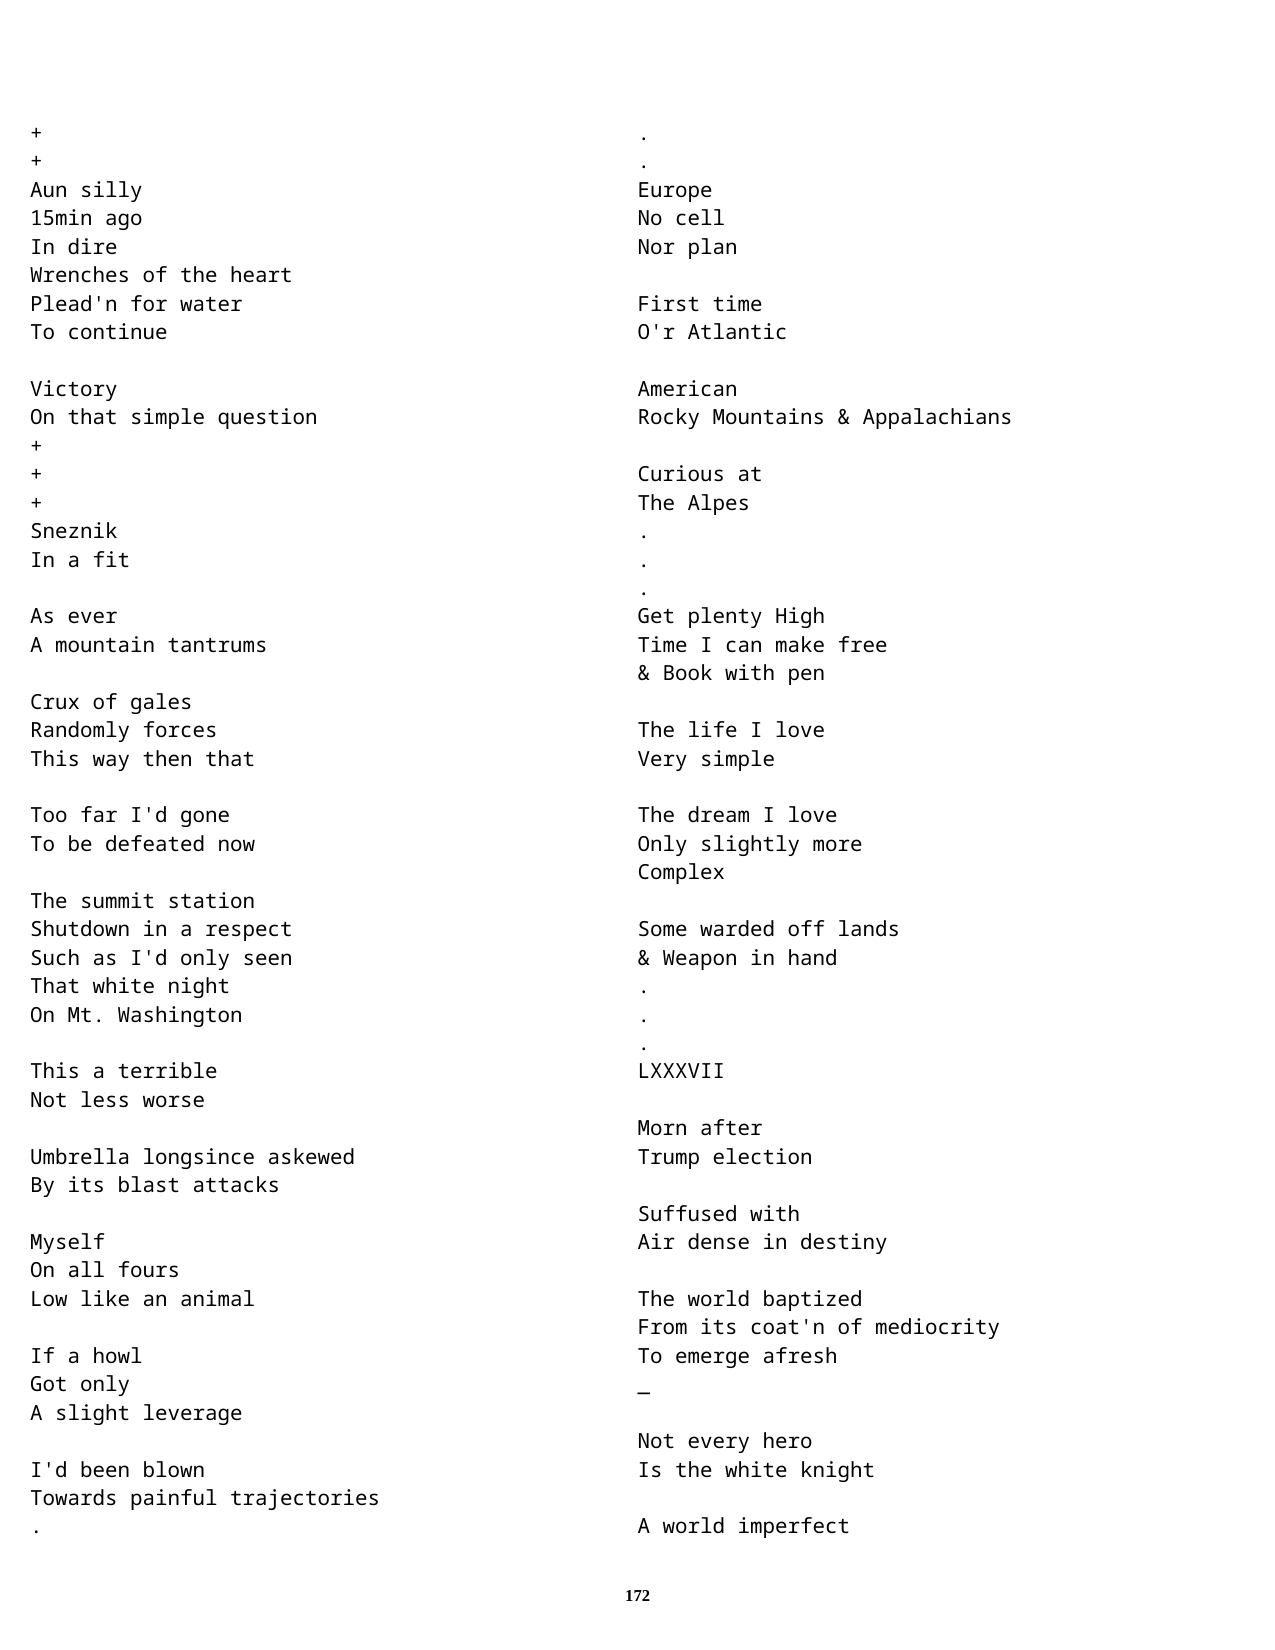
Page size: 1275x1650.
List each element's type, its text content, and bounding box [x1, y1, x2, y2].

text . [637, 147, 1245, 175]
text On that simple question [30, 402, 637, 431]
text Europe [637, 175, 1245, 203]
text + [30, 431, 637, 459]
text Low like an animal [30, 1284, 637, 1312]
text Wrenches of the heart [30, 260, 637, 289]
text The dream I love [637, 801, 1245, 829]
text In a fit [30, 545, 637, 573]
text To continue [30, 317, 637, 346]
text Towards painful trajectories [30, 1483, 637, 1512]
text American [637, 374, 1245, 402]
text Plead'n for water [30, 289, 637, 317]
text Crux of gales [30, 687, 637, 715]
text Time I can make free [637, 630, 1245, 658]
text Umbrella longsince askewed [30, 1142, 637, 1170]
text Get plenty High [637, 602, 1245, 630]
text Some warded off lands [637, 914, 1245, 943]
text . [637, 516, 1245, 545]
text _ [637, 1369, 1245, 1398]
text Very simple [637, 744, 1245, 772]
text The Alpes [637, 488, 1245, 516]
text Suffused with [637, 1199, 1245, 1227]
text This way then that [30, 744, 637, 772]
text . [637, 971, 1245, 1000]
text The world baptized [637, 1284, 1245, 1312]
text + [30, 459, 637, 488]
text Shutdown in a respect [30, 914, 637, 943]
text That white night [30, 971, 637, 1000]
text If a howl [30, 1341, 637, 1369]
text A world imperfect [637, 1512, 1245, 1540]
text In dire [30, 232, 637, 260]
text A slight leverage [30, 1398, 637, 1426]
text As ever [30, 602, 637, 630]
text To be defeated now [30, 829, 637, 857]
text Nor plan [637, 232, 1245, 260]
text No cell [637, 203, 1245, 232]
text Victory [30, 374, 637, 402]
text I'd been blown [30, 1455, 637, 1483]
text Randomly forces [30, 715, 637, 744]
text 15min ago [30, 203, 637, 232]
text LXXXVII [637, 1057, 1245, 1085]
text . [637, 545, 1245, 573]
text By its blast attacks [30, 1170, 637, 1199]
text + [30, 488, 637, 516]
text Morn after [637, 1113, 1245, 1142]
text . [30, 1512, 637, 1540]
text & Book with pen [637, 658, 1245, 687]
text . [637, 1000, 1245, 1028]
text Curious at [637, 459, 1245, 488]
text Got only [30, 1369, 637, 1398]
text Aun silly [30, 175, 637, 203]
text & Weapon in hand [637, 943, 1245, 971]
text Complex [637, 857, 1245, 886]
text On Mt. Washington [30, 1000, 637, 1028]
text Myself [30, 1227, 637, 1256]
text The summit station [30, 886, 637, 914]
text First time [637, 289, 1245, 317]
text Air dense in destiny [637, 1227, 1245, 1256]
text A mountain tantrums [30, 630, 637, 658]
text Too far I'd gone [30, 801, 637, 829]
text Rocky Mountains & Appalachians [637, 402, 1245, 431]
text Sneznik [30, 516, 637, 545]
text On all fours [30, 1256, 637, 1284]
text + [30, 118, 637, 147]
text The life I love [637, 715, 1245, 744]
text From its coat'n of mediocrity [637, 1312, 1245, 1341]
text To emerge afresh [637, 1341, 1245, 1369]
text + [30, 147, 637, 175]
text O'r Atlantic [637, 317, 1245, 346]
text . [637, 1028, 1245, 1057]
text Is the white knight [637, 1455, 1245, 1483]
text Not every hero [637, 1426, 1245, 1455]
text Trump election [637, 1142, 1245, 1170]
text Only slightly more [637, 829, 1245, 857]
text Such as I'd only seen [30, 943, 637, 971]
text Not less worse [30, 1085, 637, 1113]
text . [637, 573, 1245, 602]
text . [637, 118, 1245, 147]
text This a terrible [30, 1057, 637, 1085]
